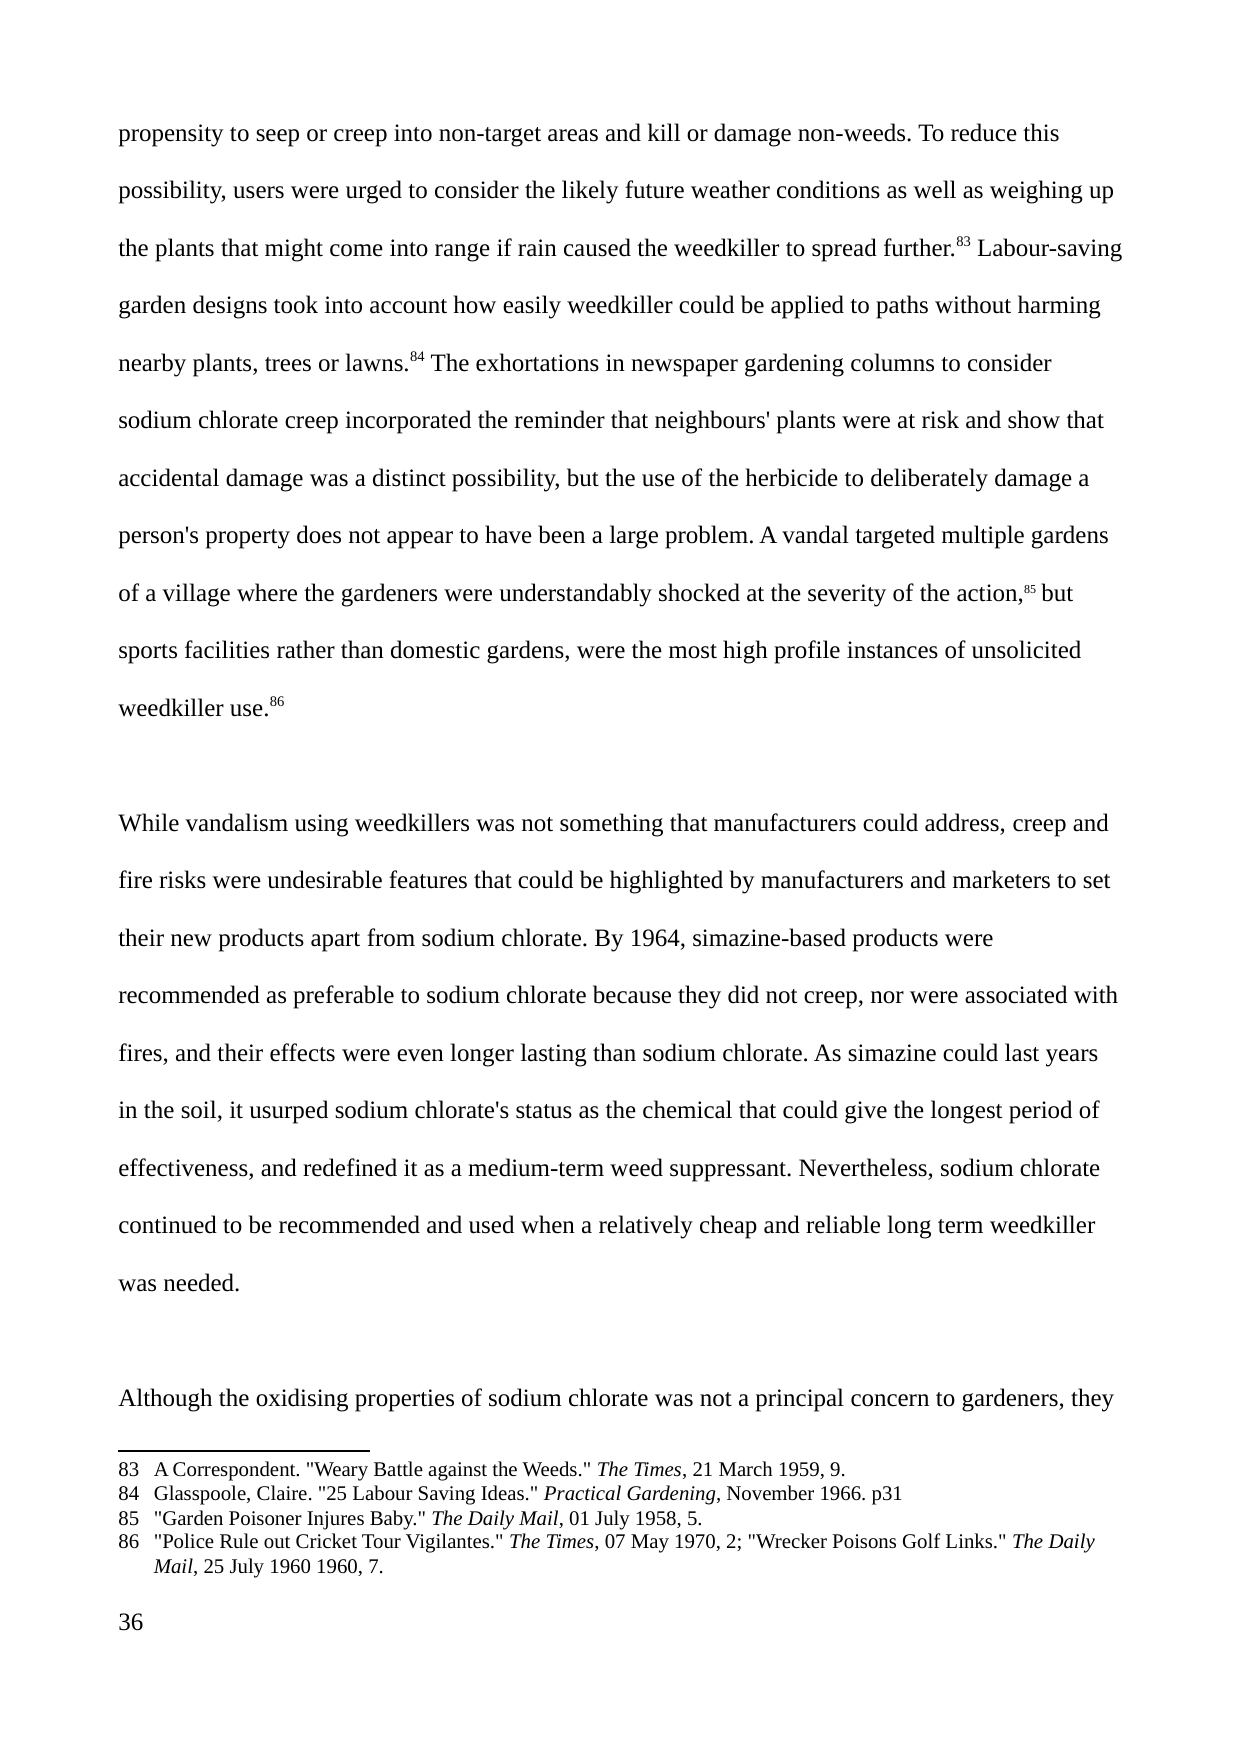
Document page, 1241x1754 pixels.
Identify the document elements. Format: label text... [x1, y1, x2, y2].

text While vandalism using weedkillers was not something that manufacturers could address, creep and fire risks were undesirable features that could be highlighted by manufacturers and marketers to set their new products apart from sodium chlorate. By 1964, simazine-based products were recommended as preferable to sodium chlorate because they did not creep, nor were associated with fires, and their effects were even longer lasting than sodium chlorate. As simazine could last years in the soil, it usurped sodium chlorate's status as the chemical that could give the longest period of effectiveness, and redefined it as a medium-term weed suppressant. Nevertheless, sodium chlorate continued to be recommended and used when a relatively cheap and reliable long term weedkiller was needed. [118, 808, 1122, 1297]
text Glasspoole, Claire. "25 Labour Saving Ideas." Practical Gardening, November 1966. p31 [118, 1481, 1122, 1505]
text "Garden Poisoner Injures Baby." The Daily Mail, 01 July 1958, 5. [118, 1505, 1122, 1529]
text "Police Rule out Cricket Tour Vigilantes." The Times, 07 May 1970, 2; "Wrecker Poisons Golf Links." The Daily Mail, 25 July 1960 1960, 7. [118, 1529, 1122, 1578]
text Although the oxidising properties of sodium chlorate was not a principal concern to gardeners, they [118, 1383, 1122, 1412]
text propensity to seep or creep into non-target areas and kill or damage non-weeds. To reduce this possibility, users were urged to consider the likely future weather conditions as well as weighing up the plants that might come into range if rain caused the weedkiller to spread further. Labour-saving garden designs took into account how easily weedkiller could be applied to paths without harming nearby plants, trees or lawns. The exhortations in newspaper gardening columns to consider sodium chlorate creep incorporated the reminder that neighbours' plants were at risk and show that accidental damage was a distinct possibility, but the use of the herbicide to deliberately damage a person's property does not appear to have been a large problem. A vandal targeted multiple gardens of a village where the gardeners were understandably shocked at the severity of the action, but sports facilities rather than domestic gardens, were the most high profile instances of unsolicited weedkiller use. [118, 118, 1122, 722]
text A Correspondent. "Weary Battle against the Weeds." The Times, 21 March 1959, 9. [118, 1457, 1122, 1481]
